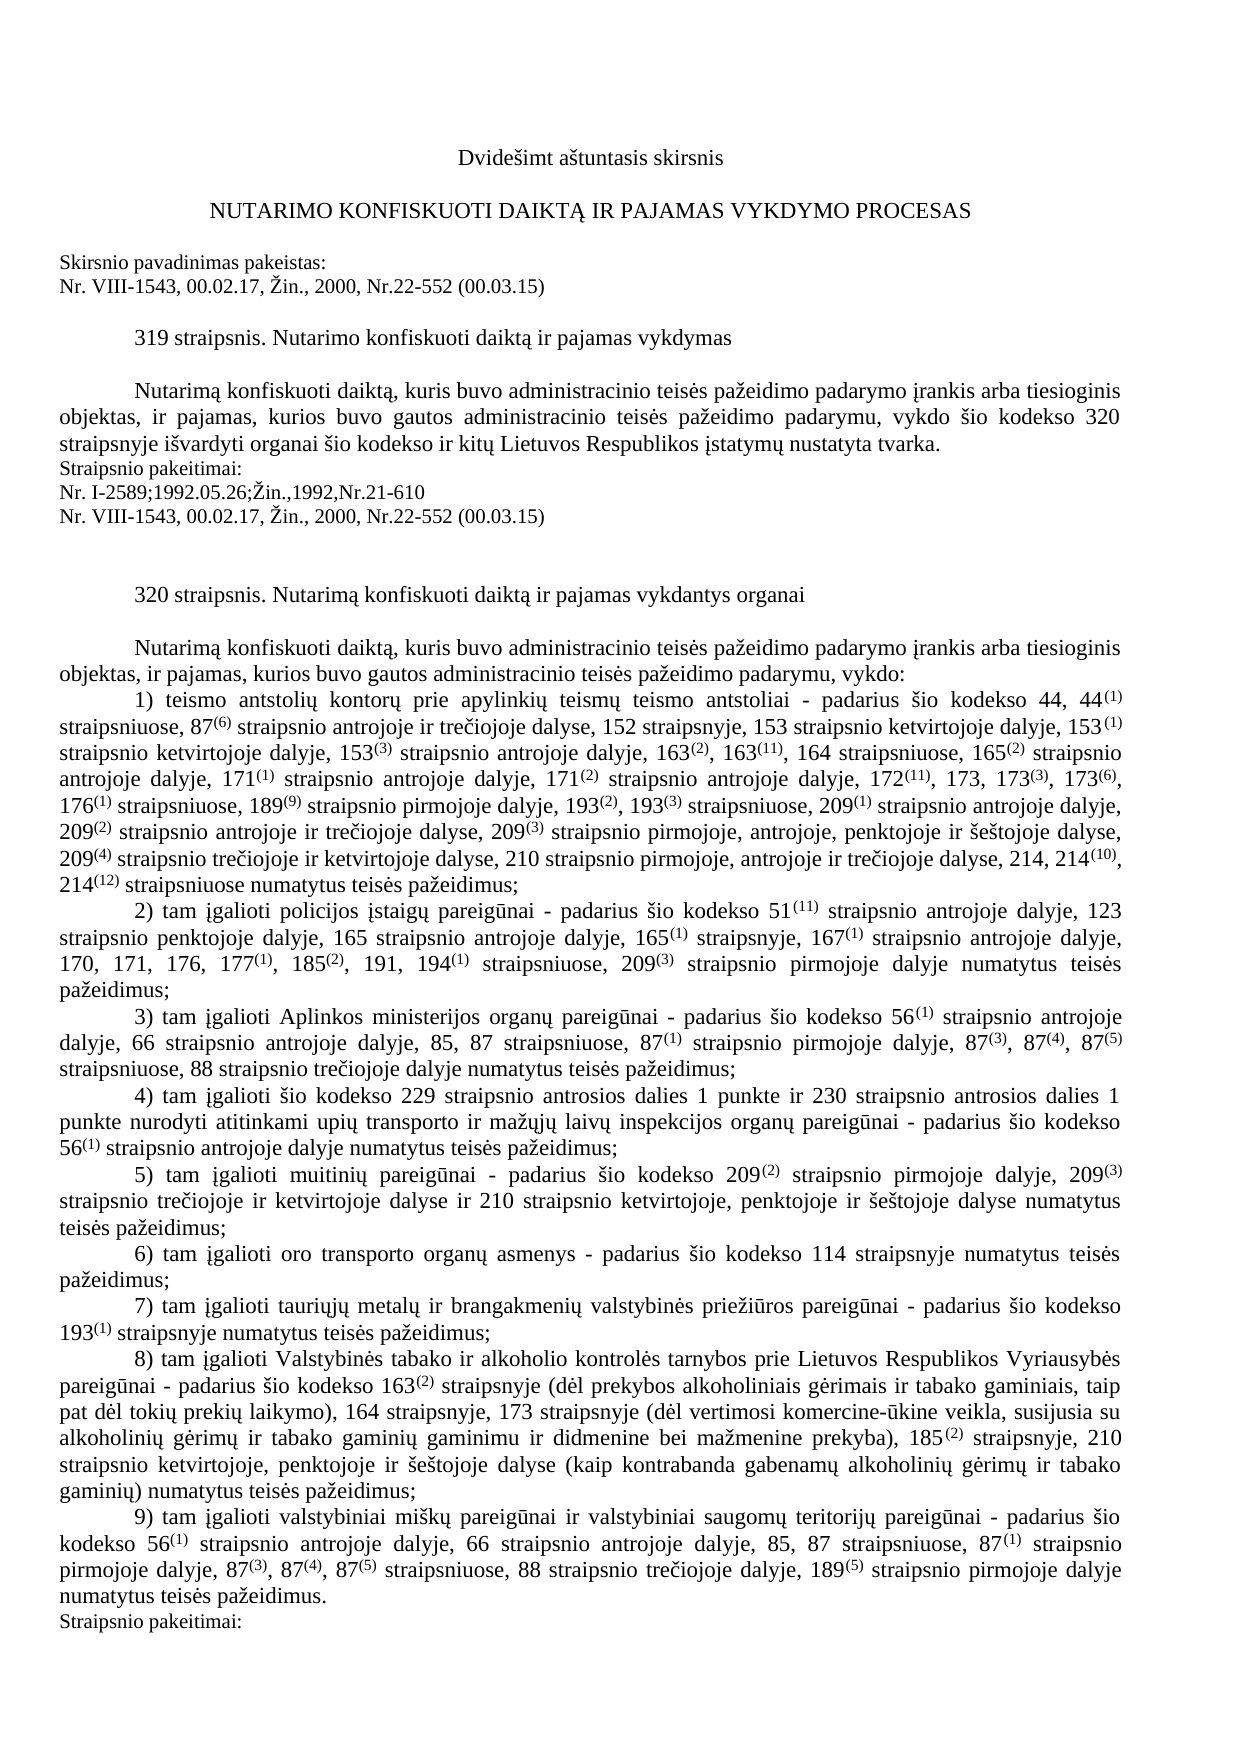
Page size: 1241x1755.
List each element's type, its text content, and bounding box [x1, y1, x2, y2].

text Nr. I-2589;1992.05.26;Žin.,1992,Nr.21-610 [59, 480, 1122, 504]
text 8) tam įgalioti Valstybinės tabako ir alkoholio kontrolės tarnybos prie Lietuvos Respublikos Vyriausybės pareigūnai - padarius šio kodekso 163(2) straipsnyje (dėl prekybos alkoholiniais gėrimais ir tabako gaminiais, taip pat dėl tokių prekių laikymo), 164 straipsnyje, 173 straipsnyje (dėl vertimosi komercine-ūkine veikla, susijusia su alkoholinių gėrimų ir tabako gaminių gaminimu ir didmenine bei mažmenine prekyba), 185(2) straipsnyje, 210 straipsnio ketvirtojoje, penktojoje ir šeštojoje dalyse (kaip kontrabanda gabenamų alkoholinių gėrimų ir tabako gaminių) numatytus teisės pažeidimus; [59, 1345, 1122, 1503]
text Skirsnio pavadinimas pakeistas: [59, 250, 1122, 274]
text 6) tam įgalioti oro transporto organų asmenys - padarius šio kodekso 114 straipsnyje numatytus teisės pažeidimus; [59, 1240, 1122, 1293]
text 5) tam įgalioti muitinių pareigūnai - padarius šio kodekso 209(2) straipsnio pirmojoje dalyje, 209(3) straipsnio trečiojoje ir ketvirtojoje dalyse ir 210 straipsnio ketvirtojoje, penktojoje ir šeštojoje dalyse numatytus teisės pažeidimus; [59, 1161, 1122, 1240]
text Nutarimą konfiskuoti daiktą, kuris buvo administracinio teisės pažeidimo padarymo įrankis arba tiesioginis objektas, ir pajamas, kurios buvo gautos administracinio teisės pažeidimo padarymu, vykdo: [59, 634, 1122, 686]
text 319 straipsnis. Nutarimo konfiskuoti daiktą ir pajamas vykdymas [59, 324, 1122, 351]
text 4) tam įgalioti šio kodekso 229 straipsnio antrosios dalies 1 punkte ir 230 straipsnio antrosios dalies 1 punkte nurodyti atitinkami upių transporto ir mažųjų laivų inspekcijos organų pareigūnai - padarius šio kodekso 56(1) straipsnio antrojoje dalyje numatytus teisės pažeidimus; [59, 1082, 1122, 1161]
text Straipsnio pakeitimai: [59, 456, 1122, 480]
text 2) tam įgalioti policijos įstaigų pareigūnai - padarius šio kodekso 51(11) straipsnio antrojoje dalyje, 123 straipsnio penktojoje dalyje, 165 straipsnio antrojoje dalyje, 165(1) straipsnyje, 167(1) straipsnio antrojoje dalyje, 170, 171, 176, 177(1), 185(2), 191, 194(1) straipsniuose, 209(3) straipsnio pirmojoje dalyje numatytus teisės pažeidimus; [59, 897, 1122, 1003]
text Nr. VIII-1543, 00.02.17, Žin., 2000, Nr.22-552 (00.03.15) [59, 274, 1122, 298]
text 1) teismo antstolių kontorų prie apylinkių teismų teismo antstoliai - padarius šio kodekso 44, 44(1) straipsniuose, 87(6) straipsnio antrojoje ir trečiojoje dalyse, 152 straipsnyje, 153 straipsnio ketvirtojoje dalyje, 153(1) straipsnio ketvirtojoje dalyje, 153(3) straipsnio antrojoje dalyje, 163(2), 163(11), 164 straipsniuose, 165(2) straipsnio antrojoje dalyje, 171(1) straipsnio antrojoje dalyje, 171(2) straipsnio antrojoje dalyje, 172(11), 173, 173(3), 173(6), 176(1) straipsniuose, 189(9) straipsnio pirmojoje dalyje, 193(2), 193(3) straipsniuose, 209(1) straipsnio antrojoje dalyje, 209(2) straipsnio antrojoje ir trečiojoje dalyse, 209(3) straipsnio pirmojoje, antrojoje, penktojoje ir šeštojoje dalyse, 209(4) straipsnio trečiojoje ir ketvirtojoje dalyse, 210 straipsnio pirmojoje, antrojoje ir trečiojoje dalyse, 214, 214(10), 214(12) straipsniuose numatytus teisės pažeidimus; [59, 686, 1122, 897]
text 7) tam įgalioti tauriųjų metalų ir brangakmenių valstybinės priežiūros pareigūnai - padarius šio kodekso 193(1) straipsnyje numatytus teisės pažeidimus; [59, 1293, 1122, 1345]
text Nutarimą konfiskuoti daiktą, kuris buvo administracinio teisės pažeidimo padarymo įrankis arba tiesioginis objektas, ir pajamas, kurios buvo gautos administracinio teisės pažeidimo padarymu, vykdo šio kodekso 320 straipsnyje išvardyti organai šio kodekso ir kitų Lietuvos Respublikos įstatymų nustatyta tvarka. [59, 377, 1122, 456]
text Nr. VIII-1543, 00.02.17, Žin., 2000, Nr.22-552 (00.03.15) [59, 504, 1122, 528]
text Dvidešimt aštuntasis skirsnis [59, 144, 1122, 171]
text 320 straipsnis. Nutarimą konfiskuoti daiktą ir pajamas vykdantys organai [59, 581, 1122, 607]
text NUTARIMO KONFISKUOTI DAIKTĄ IR PAJAMAS VYKDYMO PROCESAS [59, 197, 1122, 223]
text Straipsnio pakeitimai: [59, 1609, 1122, 1633]
text 3) tam įgalioti Aplinkos ministerijos organų pareigūnai - padarius šio kodekso 56(1) straipsnio antrojoje dalyje, 66 straipsnio antrojoje dalyje, 85, 87 straipsniuose, 87(1) straipsnio pirmojoje dalyje, 87(3), 87(4), 87(5) straipsniuose, 88 straipsnio trečiojoje dalyje numatytus teisės pažeidimus; [59, 1003, 1122, 1082]
text 9) tam įgalioti valstybiniai miškų pareigūnai ir valstybiniai saugomų teritorijų pareigūnai - padarius šio kodekso 56(1) straipsnio antrojoje dalyje, 66 straipsnio antrojoje dalyje, 85, 87 straipsniuose, 87(1) straipsnio pirmojoje dalyje, 87(3), 87(4), 87(5) straipsniuose, 88 straipsnio trečiojoje dalyje, 189(5) straipsnio pirmojoje dalyje numatytus teisės pažeidimus. [59, 1503, 1122, 1609]
